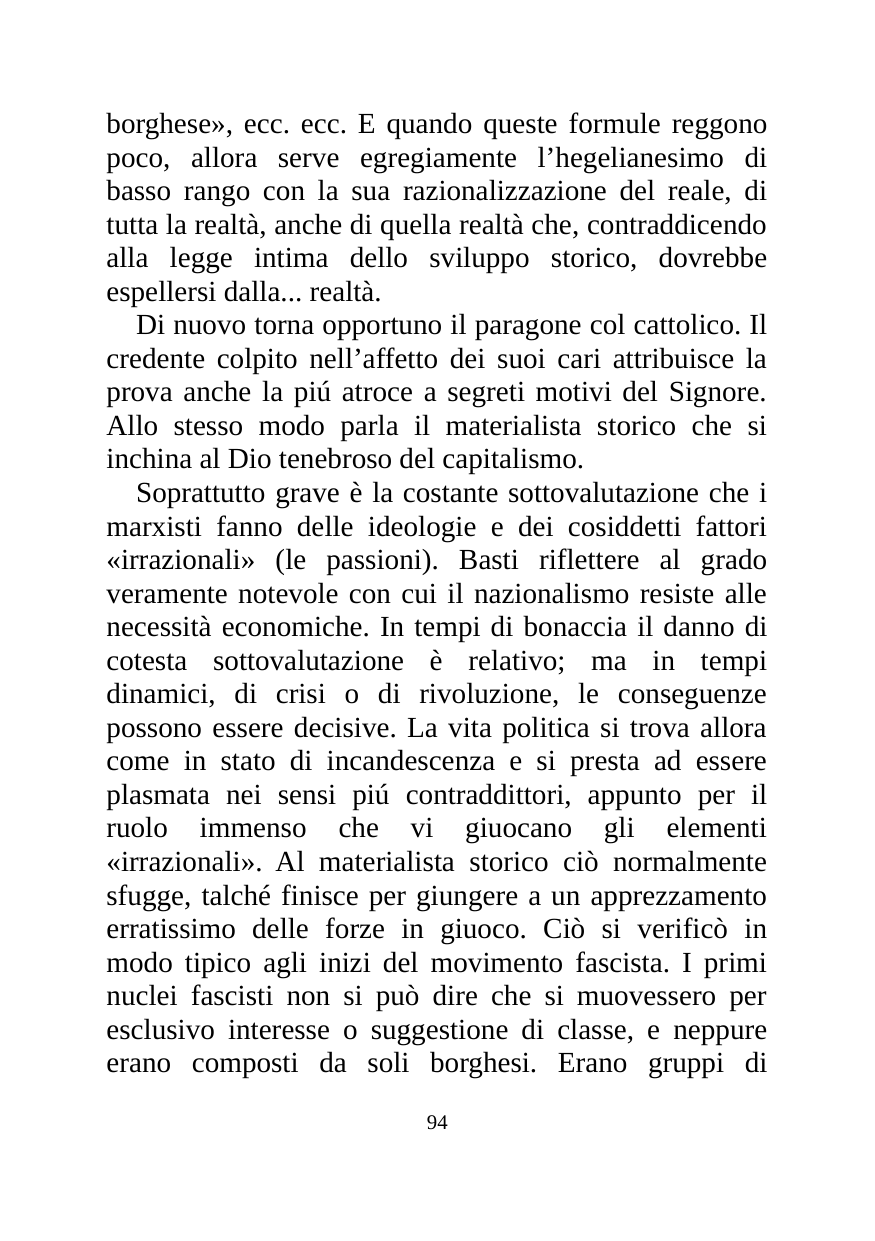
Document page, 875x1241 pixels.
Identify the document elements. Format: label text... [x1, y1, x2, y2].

text Soprattutto grave è la costante sottovalutazione che i marxisti fanno delle ideologie e dei cosiddetti fattori «irrazionali» (le passioni). Basti riflettere al grado veramente notevole con cui il nazionalismo resiste alle necessità economiche. In tempi di bonaccia il danno di cotesta sottovalutazione è relativo; ma in tempi dinamici, di crisi o di rivoluzione, le conseguenze possono essere decisive. La vita politica si trova allora come in stato di incandescenza e si presta ad essere plasmata nei sensi piú contraddittori, appunto per il ruolo immenso che vi giuocano gli elementi «irrazionali». Al materialista storico ciò normalmente sfugge, talché finisce per giungere a un apprezzamento erratissimo delle forze in giuoco. Ciò si verificò in modo tipico agli inizi del movimento fascista. I primi nuclei fascisti non si può dire che si muovessero per esclusivo interesse o suggestione di classe, e neppure erano composti da soli borghesi. Erano gruppi di [106, 475, 768, 1079]
text Di nuovo torna opportuno il paragone col cattolico. Il credente colpito nell’affetto dei suoi cari attribuisce la prova anche la piú atroce a segreti motivi del Signore. Allo stesso modo parla il materialista storico che si inchina al Dio tenebroso del capitalismo. [106, 307, 768, 475]
text borghese», ecc. ecc. E quando queste formule reggono poco, allora serve egregiamente l’hegelianesimo di basso rango con la sua razionalizzazione del reale, di tutta la realtà, anche di quella realtà che, contraddicendo alla legge intima dello sviluppo storico, dovrebbe espellersi dalla... realtà. [106, 106, 768, 307]
